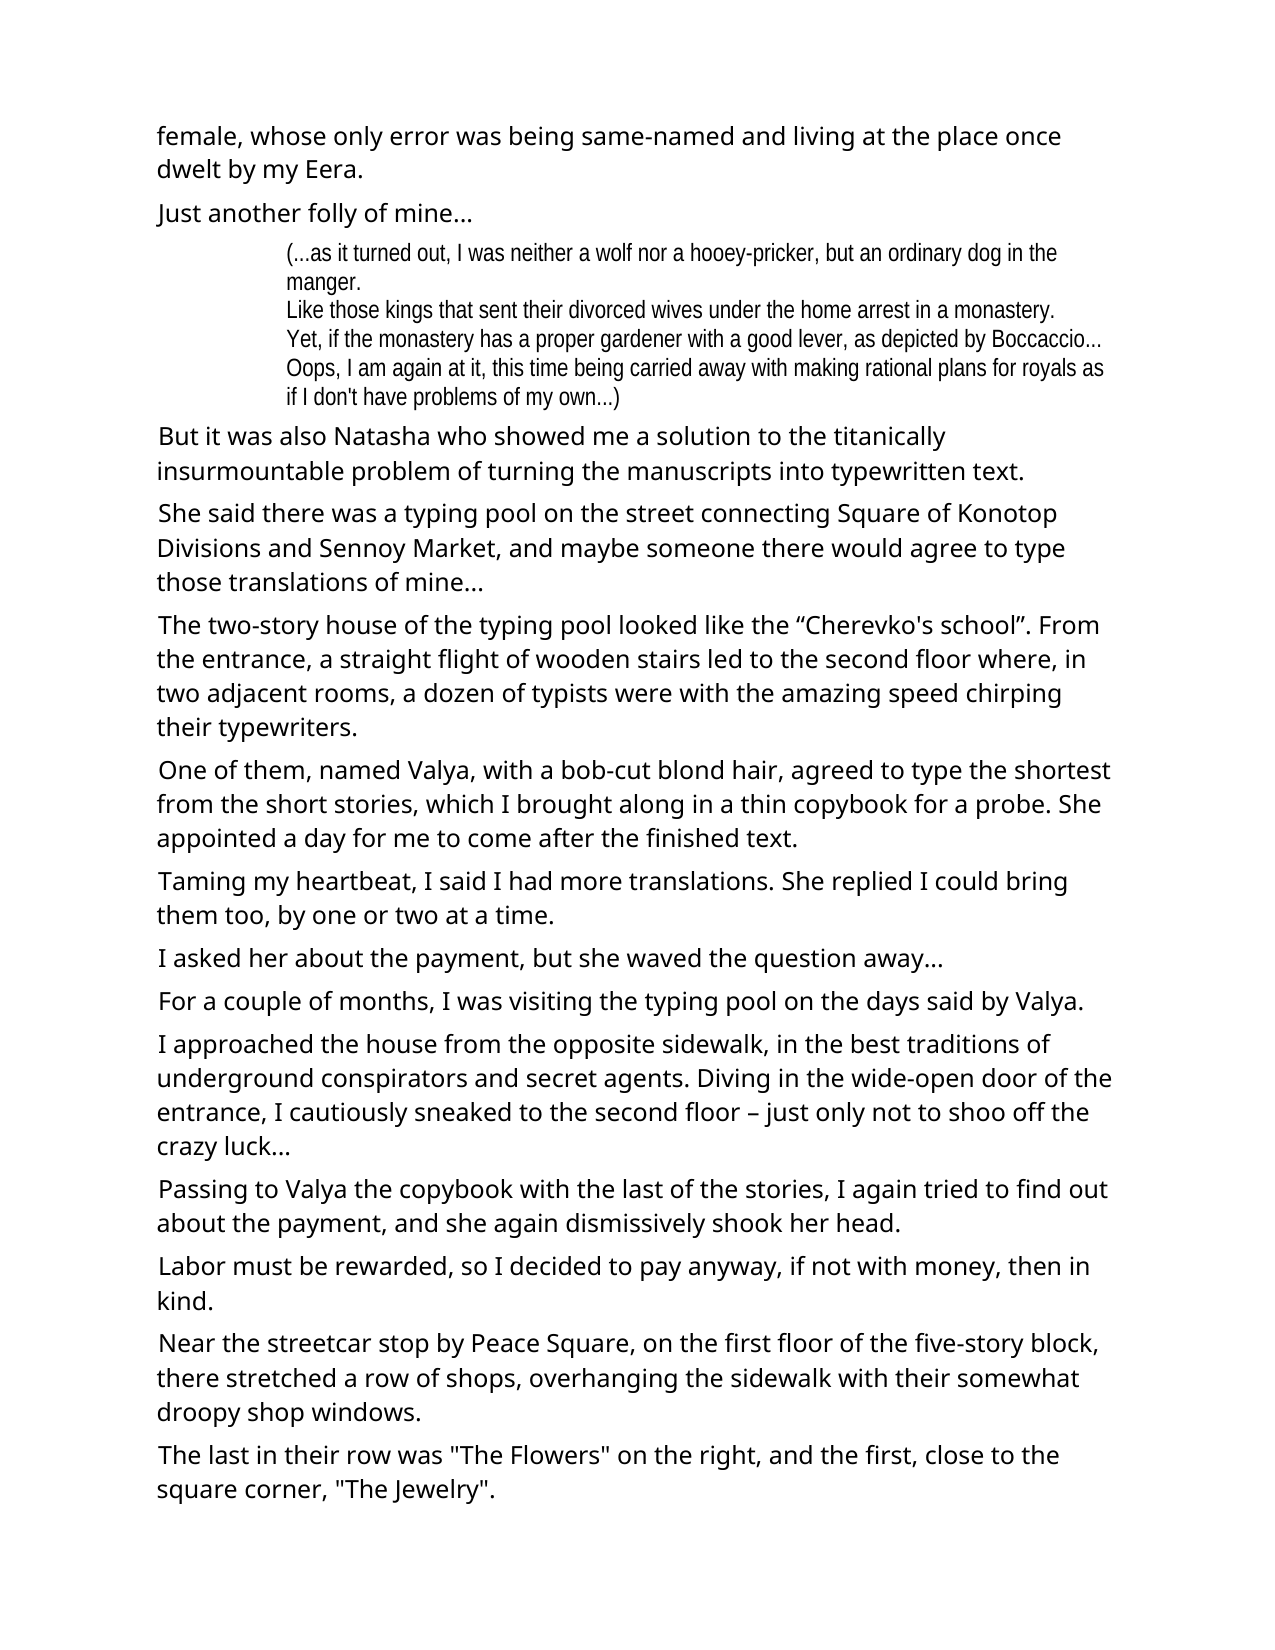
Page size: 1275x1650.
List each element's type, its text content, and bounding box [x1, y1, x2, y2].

text Taming my heartbeat, I said I had more translations. She replied I could bring them too, by one or two at a time. [156, 864, 1118, 932]
text The two-story house of the typing pool looked like the “Cherevko's school”. From the entrance, a straight flight of wooden stairs led to the second floor where, in two adjacent rooms, a dozen of typists were with the amazing speed chirping their typewriters. [156, 607, 1118, 743]
text The last in their row was "The Flowers" on the right, and the first, close to the square corner, "The Jewelry". [156, 1437, 1118, 1505]
list Like those kings that sent their divorced wives under the home arrest in a monastery. [286, 296, 1118, 324]
text One of them, named Valya, with a bob-cut blond hair, agreed to type the shortest from the short stories, which I brought along in a thin copybook for a probe. She appointed a day for me to come after the finished text. [156, 752, 1118, 855]
list Oops, I am again at it, this time being carried away with making rational plans for royals as if I don't have problems of my own...) [286, 353, 1118, 410]
list (...as it turned out, I was neither a wolf nor a hooey-pricker, but an ordinary dog in the manger. [286, 238, 1118, 296]
text Passing to Valya the copybook with the last of the stories, I again tried to find out about the payment, and she again dismissively shook her head. [156, 1172, 1118, 1240]
list Yet, if the monastery has a proper gardener with a good lever, as depicted by Boccaccio... [286, 324, 1118, 353]
text I approached the house from the opposite sidewalk, in the best traditions of underground conspirators and secret agents. Diving in the wide-open door of the entrance, I cautiously sneaked to the second floor – just only not to shoo off the crazy luck... [156, 1027, 1118, 1163]
text Near the streetcar stop by Peace Square, on the first floor of the five-story block, there stretched a row of shops, overhanging the sidewalk with their somewhat droopy shop windows. [156, 1326, 1118, 1428]
text female, whose only error was being same-named and living at the place once dwelt by my Eera. [156, 118, 1118, 186]
text I asked her about the payment, but she waved the question away... [156, 941, 1118, 975]
text For a couple of months, I was visiting the typing pool on the days said by Valya. [156, 984, 1118, 1018]
text Labor must be rewarded, so I decided to pay anyway, if not with money, then in kind. [156, 1249, 1118, 1317]
text She said there was a typing pool on the street connecting Square of Konotop Divisions and Sennoy Market, and maybe someone there would agree to type those translations of mine... [156, 496, 1118, 598]
text But it was also Natasha who showed me a solution to the titanically insurmountable problem of turning the manuscripts into typewritten text. [156, 419, 1118, 487]
text Just another folly of mine... [156, 195, 1118, 229]
